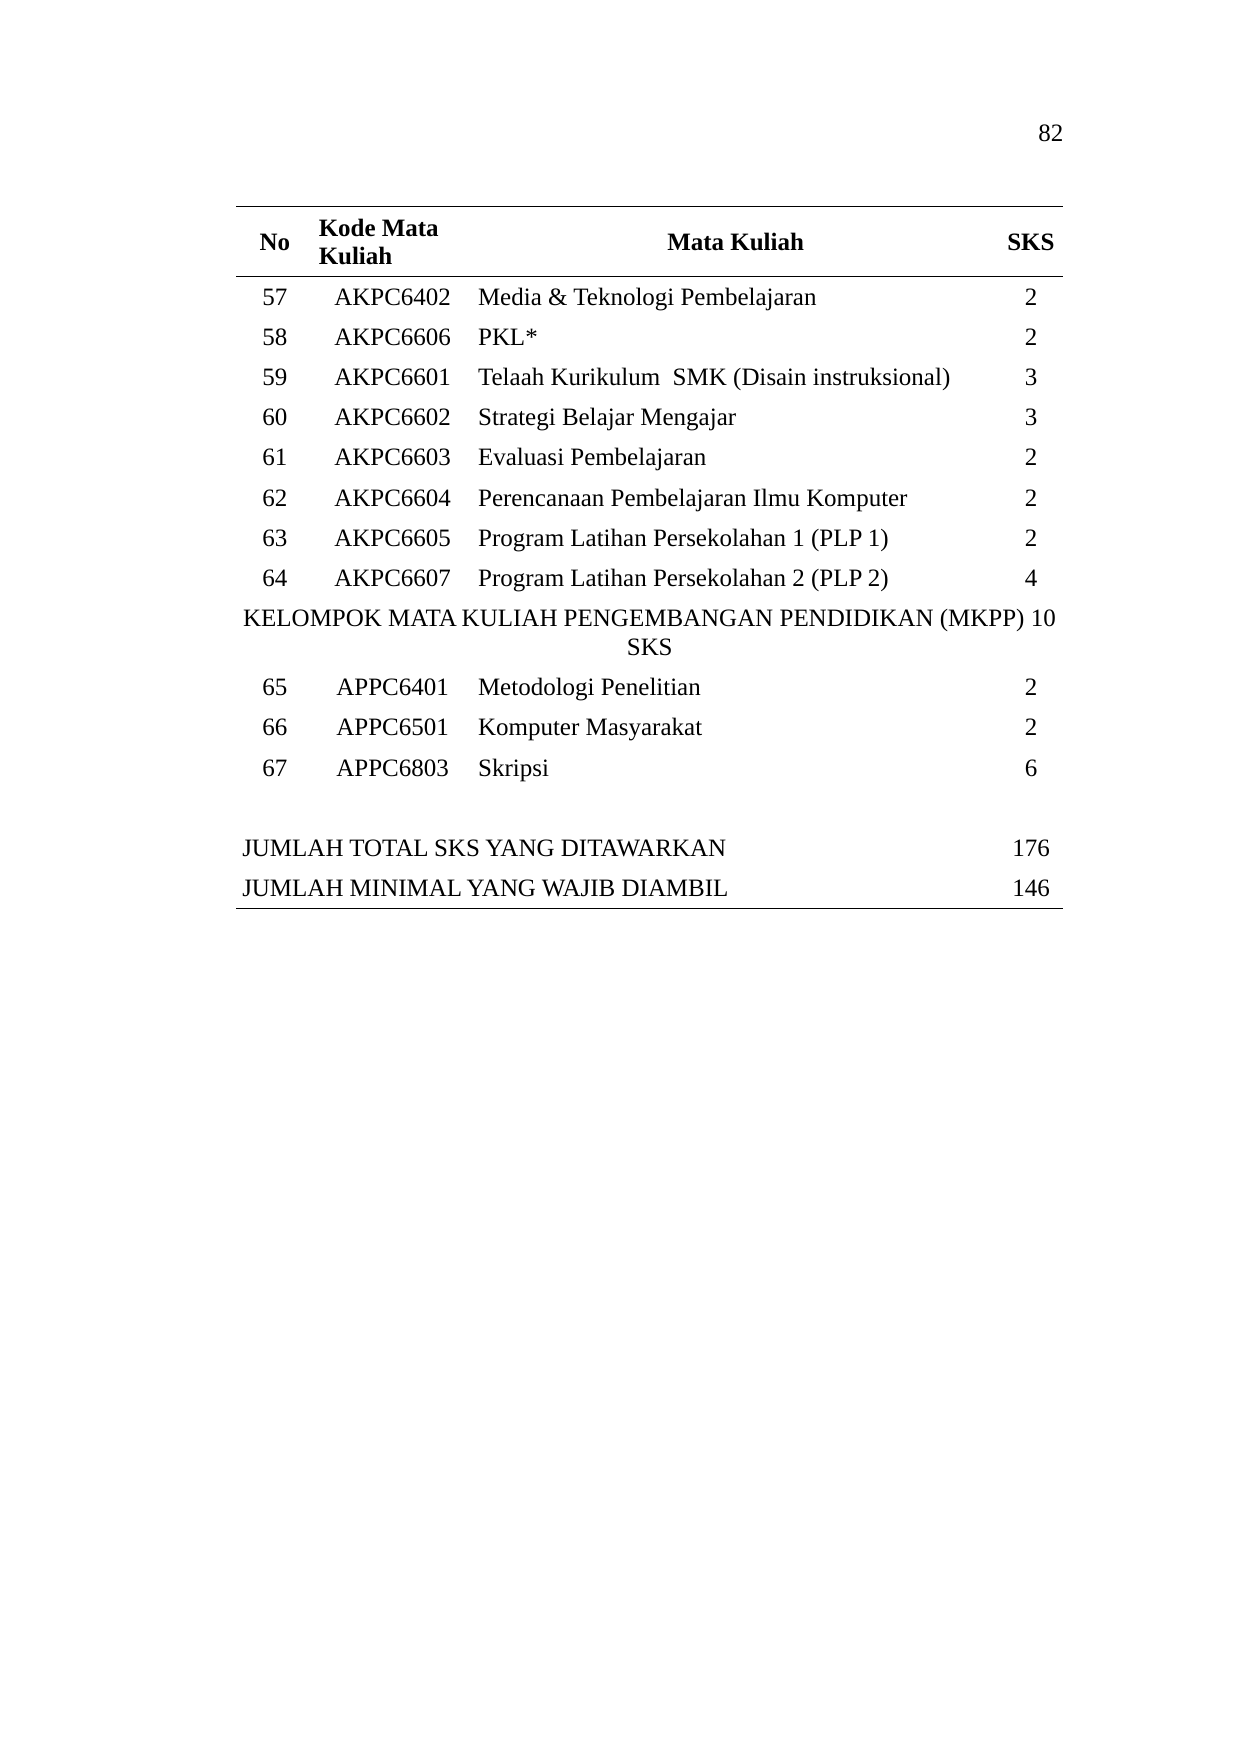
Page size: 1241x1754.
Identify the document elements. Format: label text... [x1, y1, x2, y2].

table_cell 2 [999, 477, 1063, 517]
table_cell 65 [236, 667, 313, 707]
table_cell AKPC6402 [313, 277, 472, 316]
table_cell 64 [236, 558, 313, 598]
table_cell PKL* [472, 316, 999, 356]
table_cell 57 [236, 277, 313, 316]
table_cell Perencanaan Pembelajaran Ilmu Komputer [472, 477, 999, 517]
table_cell 61 [236, 437, 313, 477]
table_cell JUMLAH MINIMAL YANG WAJIB DIAMBIL [236, 868, 999, 908]
table_cell 6 [999, 747, 1063, 787]
table_cell Telaah Kurikulum SMK (Disain instruksional) [472, 356, 999, 397]
table_cell AKPC6602 [313, 397, 472, 437]
table_cell 62 [236, 477, 313, 517]
table_cell APPC6501 [313, 707, 472, 747]
table_cell JUMLAH TOTAL SKS YANG DITAWARKAN [236, 828, 999, 868]
table_cell 2 [999, 316, 1063, 356]
table_cell AKPC6604 [313, 477, 472, 517]
table_cell Media & Teknologi Pembelajaran [472, 277, 999, 316]
table_cell 2 [999, 277, 1063, 316]
table_cell Komputer Masyarakat [472, 707, 999, 747]
table_cell 3 [999, 356, 1063, 397]
table_cell KELOMPOK MATA KULIAH PENGEMBANGAN PENDIDIKAN (MKPP) 10 SKS [236, 598, 1063, 667]
table_cell AKPC6605 [313, 517, 472, 557]
table_cell 67 [236, 747, 313, 787]
table_cell [236, 787, 1063, 827]
table_cell AKPC6603 [313, 437, 472, 477]
table_cell 59 [236, 356, 313, 397]
table_cell 4 [999, 558, 1063, 598]
table_cell Metodologi Penelitian [472, 667, 999, 707]
table_cell 2 [999, 437, 1063, 477]
table_cell 2 [999, 707, 1063, 747]
table_cell 146 [999, 868, 1063, 908]
table_cell AKPC6606 [313, 316, 472, 356]
table_cell 60 [236, 397, 313, 437]
table_cell Program Latihan Persekolahan 1 (PLP 1) [472, 517, 999, 557]
table_cell 66 [236, 707, 313, 747]
table_cell APPC6803 [313, 747, 472, 787]
table_cell AKPC6607 [313, 558, 472, 598]
table_header Mata Kuliah [472, 207, 999, 276]
table_cell AKPC6601 [313, 356, 472, 397]
table_cell Skripsi [472, 747, 999, 787]
table_header SKS [999, 207, 1063, 276]
table_cell 2 [999, 667, 1063, 707]
table_header Kode Mata Kuliah [313, 207, 472, 276]
table_cell 58 [236, 316, 313, 356]
table_cell Strategi Belajar Mengajar [472, 397, 999, 437]
table_cell Evaluasi Pembelajaran [472, 437, 999, 477]
table_header No [236, 207, 313, 276]
table_cell APPC6401 [313, 667, 472, 707]
table_cell 176 [999, 828, 1063, 868]
table_cell 2 [999, 517, 1063, 557]
table_cell 63 [236, 517, 313, 557]
table_cell Program Latihan Persekolahan 2 (PLP 2) [472, 558, 999, 598]
table_cell 3 [999, 397, 1063, 437]
